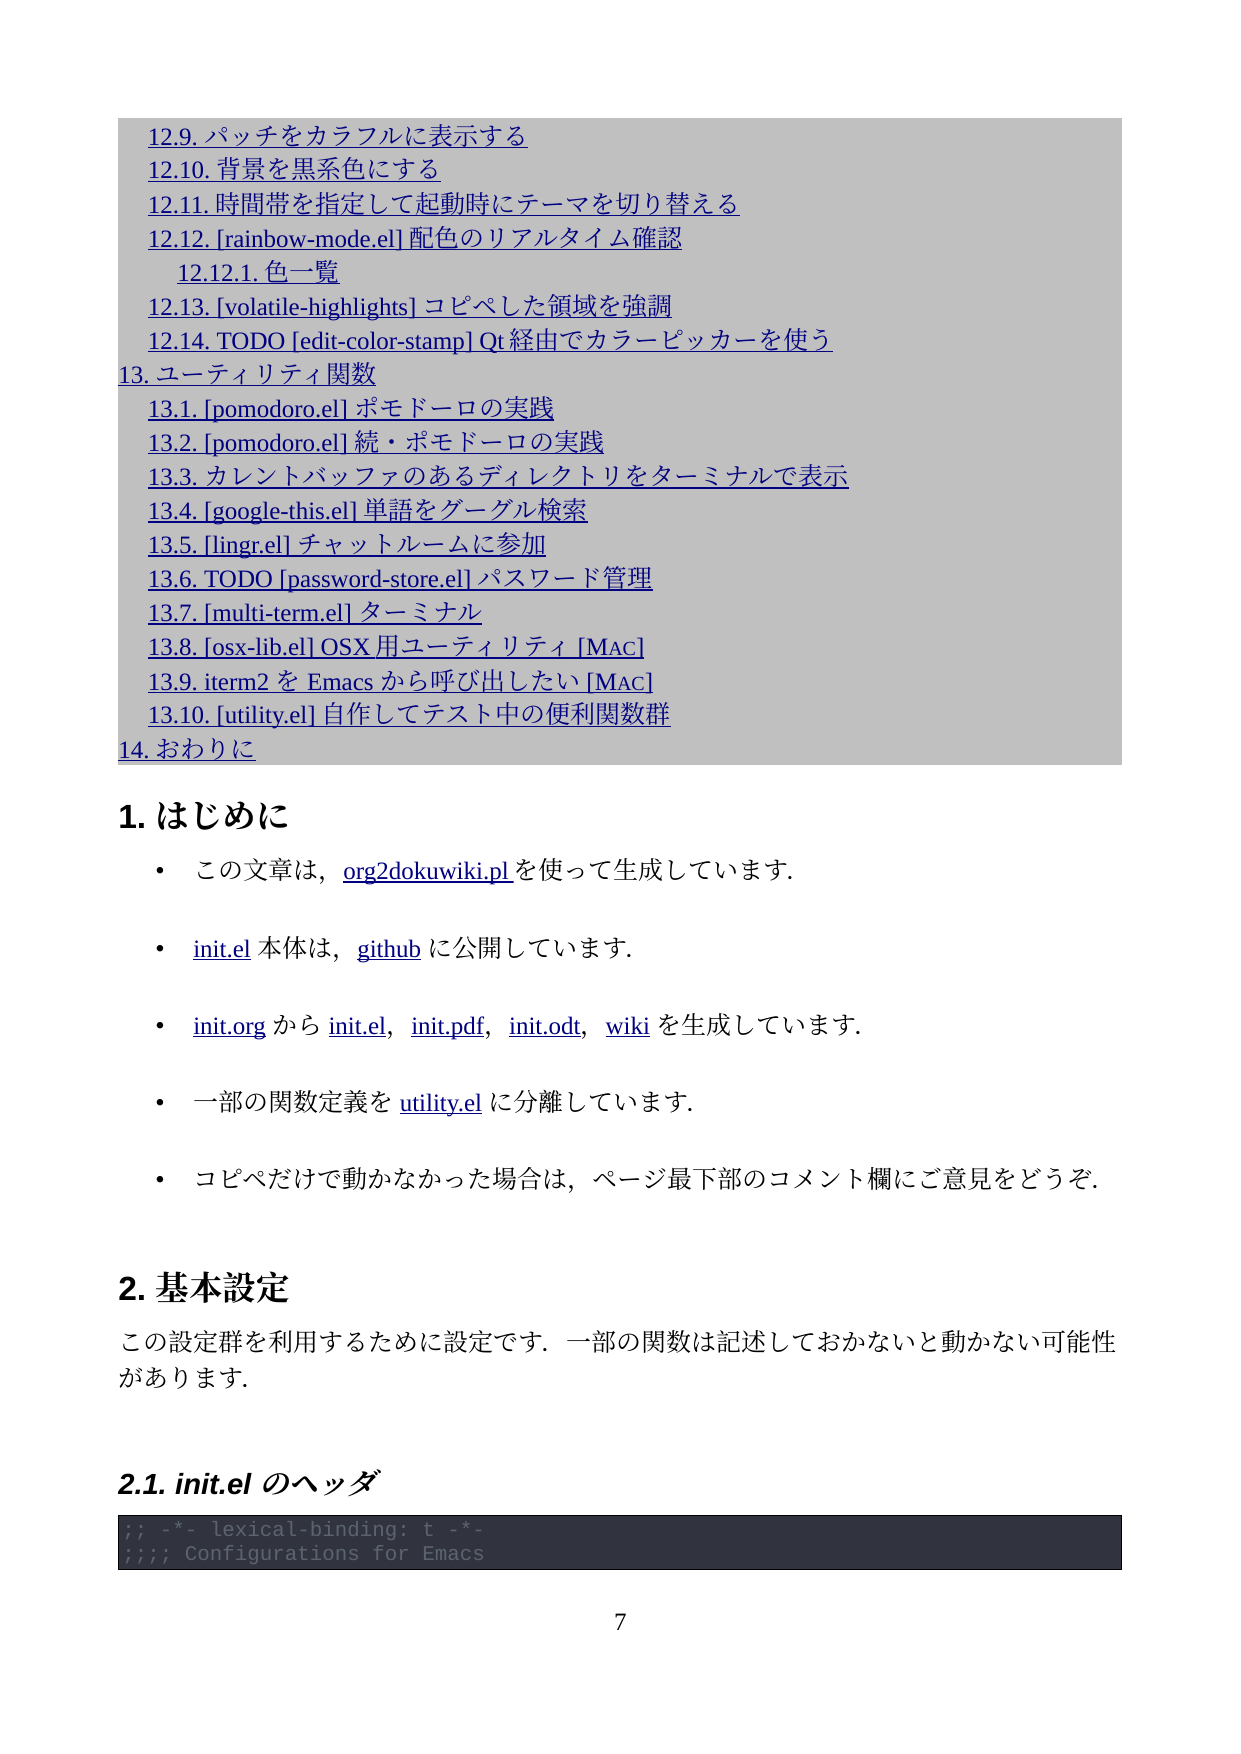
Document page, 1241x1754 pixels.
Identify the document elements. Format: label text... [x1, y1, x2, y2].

subtitle init.el のヘッダ [118, 1461, 1122, 1503]
list 一部の関数定義を utility.el に分離しています． [156, 1083, 1122, 1147]
list init.org から init.el，init.pdf，init.odt，wiki を生成しています． [156, 1005, 1122, 1070]
text 13.6. TODO [password-store.el] パスワード管理 [148, 561, 1122, 595]
text 12.12.1. 色一覧 [177, 254, 1122, 288]
text 12.12. [rainbow-mode.el] 配色のリアルタイム確認 [148, 220, 1122, 254]
text 13.5. [lingr.el] チャットルームに参加 [148, 527, 1122, 561]
text 12.9. パッチをカラフルに表示する [148, 118, 1122, 152]
subtitle はじめに [118, 790, 1122, 838]
text この設定群を利用するために設定です．一部の関数は記述しておかないと動かない可能性があります． [118, 1323, 1122, 1423]
text 13.9. iterm2 を Emacs から呼び出したい [Mac] [148, 663, 1122, 697]
text 13.10. [utility.el] 自作してテスト中の便利関数群 [148, 697, 1122, 731]
text 13. ユーティリティ関数 [118, 357, 1122, 391]
text ;;;; Configurations for Emacs [119, 1539, 1121, 1569]
text 12.13. [volatile-highlights] コピペした領域を強調 [148, 288, 1122, 322]
list init.el 本体は，github に公開しています． [156, 928, 1122, 993]
text 12.14. TODO [edit-color-stamp] Qt経由でカラーピッカーを使う [148, 322, 1122, 357]
text 13.2. [pomodoro.el] 続・ポモドーロの実践 [148, 425, 1122, 459]
text 13.1. [pomodoro.el] ポモドーロの実践 [148, 391, 1122, 425]
subtitle 基本設定 [118, 1262, 1122, 1310]
list この文章は，org2dokuwiki.plを使って生成しています． [156, 851, 1122, 916]
text 12.11. 時間帯を指定して起動時にテーマを切り替える [148, 186, 1122, 220]
text 12.10. 背景を黒系色にする [148, 152, 1122, 186]
list コピペだけで動かなかった場合は，ページ最下部のコメント欄にご意見をどうぞ． [156, 1160, 1122, 1224]
text 13.8. [osx-lib.el] OSX用ユーティリティ [Mac] [148, 629, 1122, 663]
text 13.7. [multi-term.el] ターミナル [148, 595, 1122, 629]
text 14. おわりに [118, 731, 1122, 765]
text 13.4. [google-this.el] 単語をグーグル検索 [148, 493, 1122, 527]
text ;; -*- lexical-binding: t -*- [119, 1516, 1121, 1539]
text 13.3. カレントバッファのあるディレクトリをターミナルで表示 [148, 459, 1122, 493]
